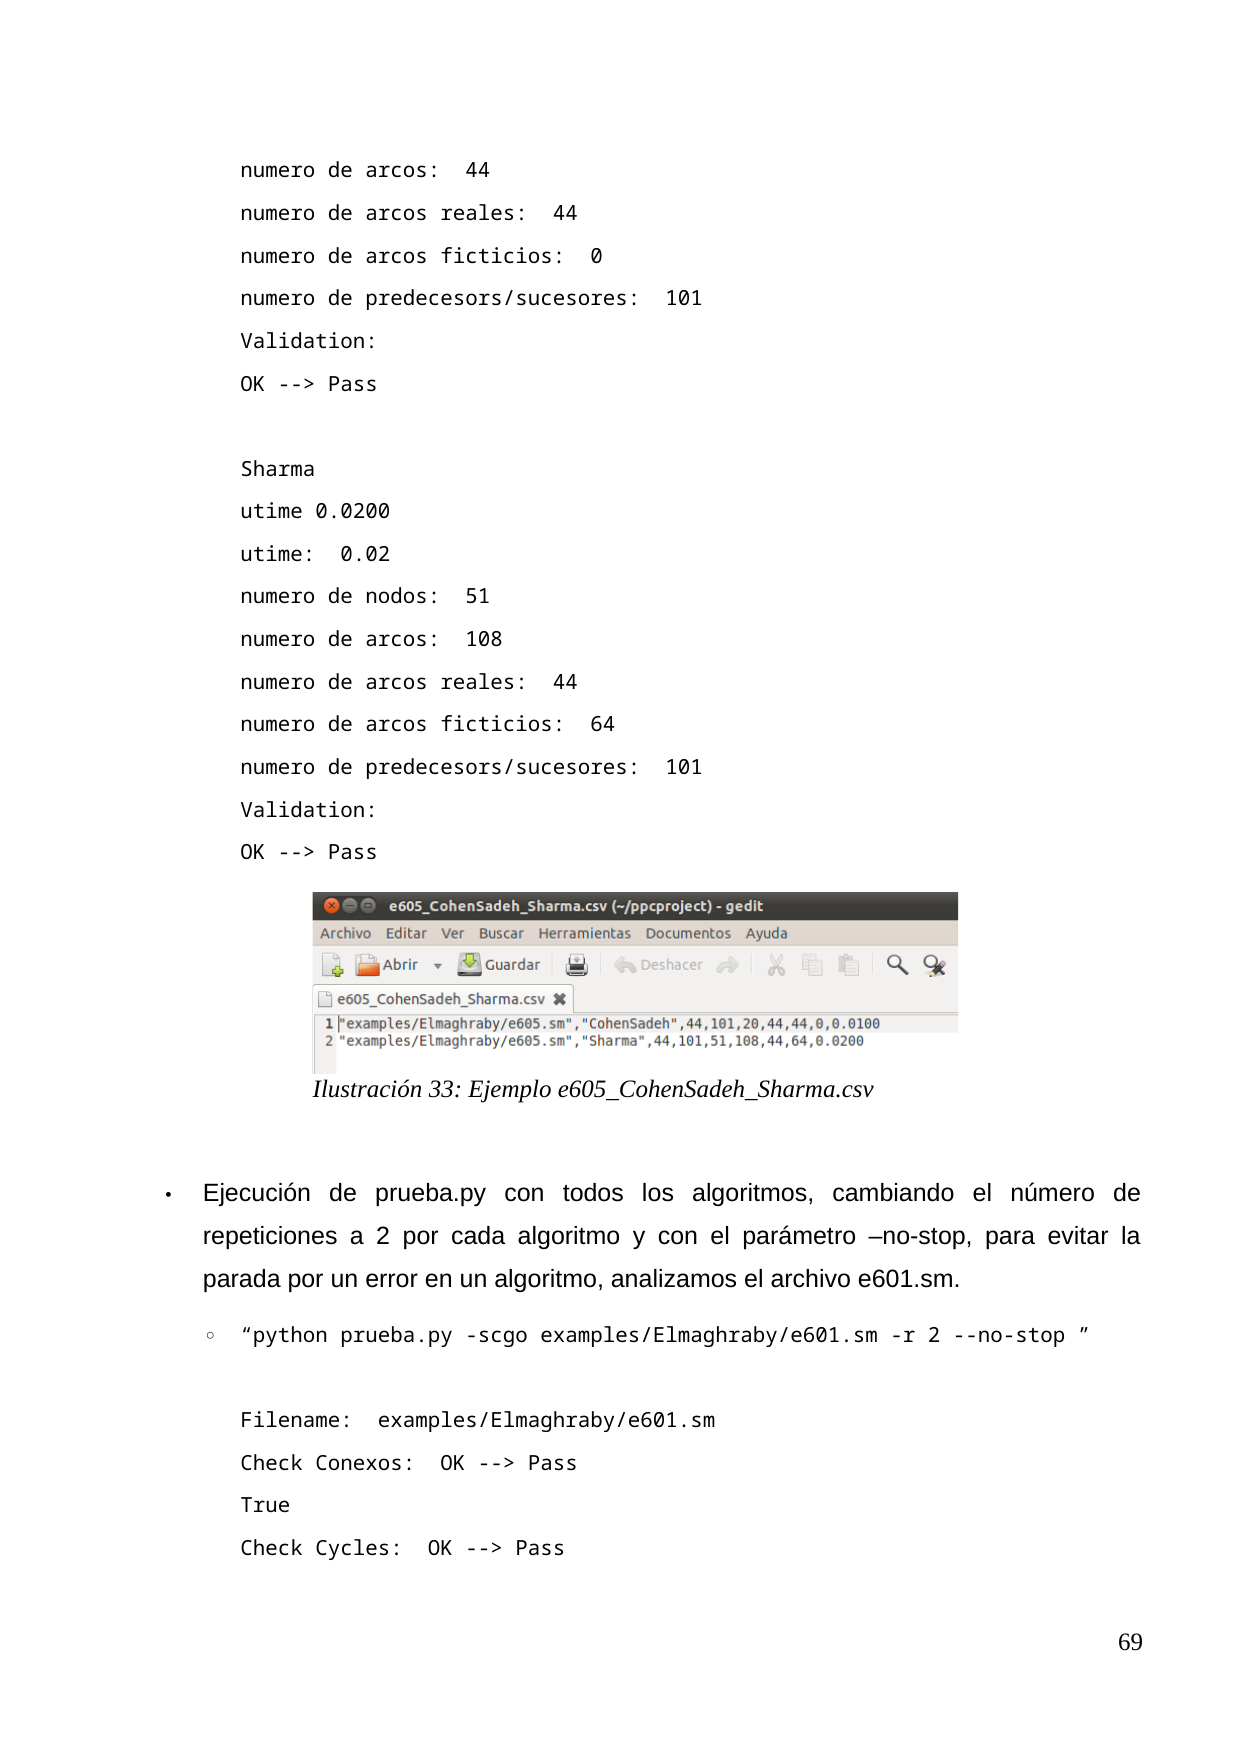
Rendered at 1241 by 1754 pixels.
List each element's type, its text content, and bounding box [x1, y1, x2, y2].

list utime: 0.02 [203, 539, 1143, 567]
list Check Conexos: OK --> Pass [203, 1448, 1143, 1476]
list numero de arcos reales: 44 [203, 198, 1143, 227]
list numero de nodos: 51 [203, 582, 1143, 610]
list numero de predecesors/sucesores: 101 [203, 752, 1143, 781]
list True [203, 1490, 1143, 1519]
list Ilustración 33: Ejemplo e605_CohenSadeh_Sharma.csv [312, 1074, 958, 1102]
list numero de predecesors/sucesores: 101 [203, 283, 1143, 312]
list Sharma [203, 454, 1143, 482]
list Check Cycles: OK --> Pass [203, 1533, 1143, 1561]
list OK --> Pass [203, 837, 1143, 866]
picture [312, 892, 959, 1074]
list numero de arcos: 108 [203, 624, 1143, 653]
list Validation: [203, 795, 1143, 823]
list numero de arcos: 44 [203, 156, 1143, 184]
list OK --> Pass [203, 369, 1143, 397]
list Filename: examples/Elmaghraby/e601.sm [203, 1405, 1143, 1434]
list Ejecución de prueba.py con todos los algoritmos, cambiando el número de repeticiones a 2 por cada algoritmo y con el parámetro –no-stop, para evitar la parada por un error en un algoritmo, analizamos el archivo e601.sm. [165, 1178, 1143, 1293]
list numero de arcos ficticios: 0 [203, 241, 1143, 269]
list “python prueba.py -scgo examples/Elmaghraby/e601.sm -r 2 --no-stop ” [203, 1320, 1143, 1348]
list numero de arcos reales: 44 [203, 667, 1143, 695]
list numero de arcos ficticios: 64 [203, 709, 1143, 738]
list utime 0.0200 [203, 496, 1143, 525]
list Validation: [203, 326, 1143, 354]
